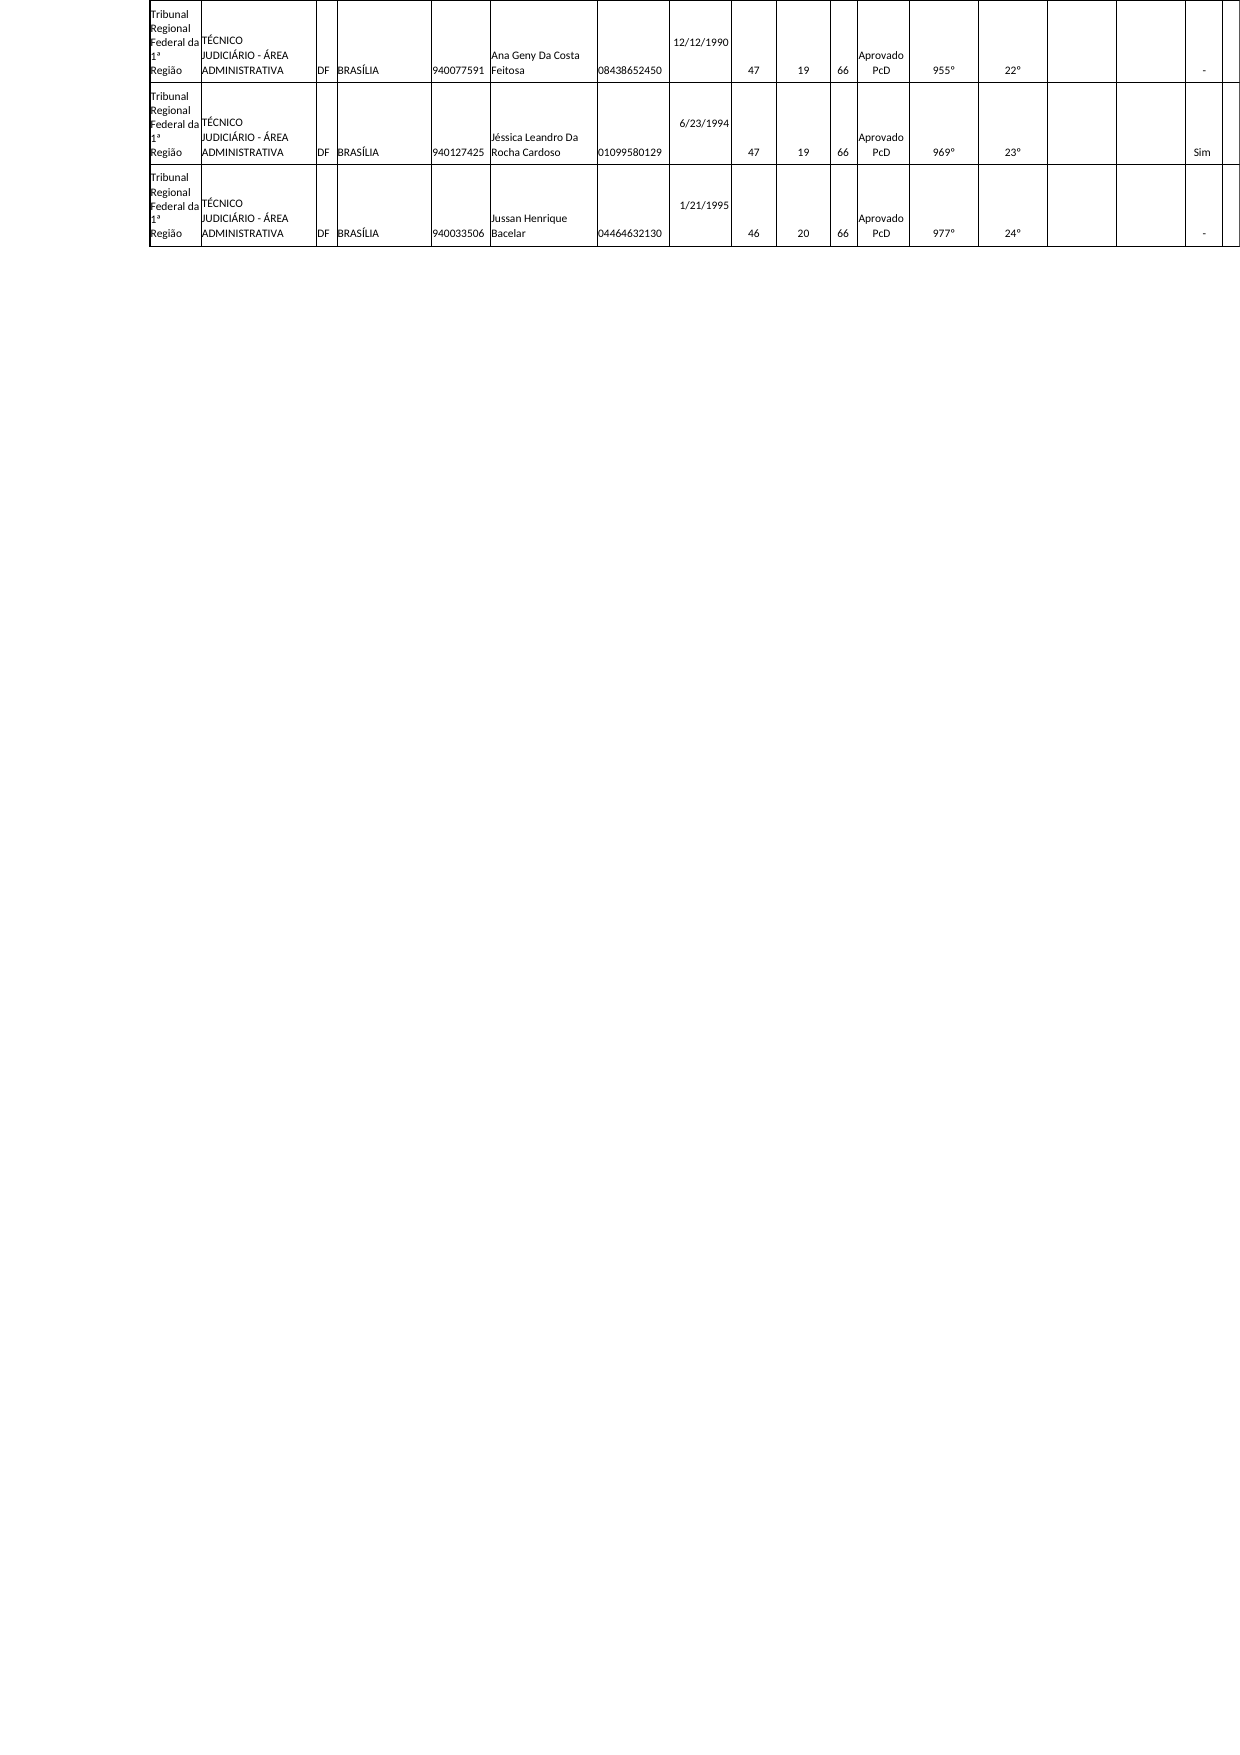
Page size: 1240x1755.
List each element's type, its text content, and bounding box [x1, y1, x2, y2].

table_cell TÉCNICO JUDICIÁRIO - ÁREA ADMINISTRATIVA [202, 83, 316, 164]
table_cell DF [317, 83, 337, 164]
table_cell Jussan Henrique Bacelar [491, 165, 597, 246]
table_cell 04464632130 [598, 165, 669, 246]
table_cell Aprovado PcD [858, 165, 909, 246]
table_cell 66 [831, 165, 857, 246]
table_cell S [1223, 83, 1239, 164]
table_cell [1117, 83, 1185, 164]
table_cell [1117, 1, 1185, 82]
table_cell [1048, 165, 1116, 246]
table_cell TÉCNICO JUDICIÁRIO - ÁREA ADMINISTRATIVA [202, 165, 316, 246]
table_cell - [1186, 1, 1222, 82]
table_cell [1048, 1, 1116, 82]
table_cell BRASÍLIA [338, 165, 431, 246]
table_cell 940033506 [432, 165, 490, 246]
table_cell 20 [777, 165, 830, 246]
table_cell 46 [732, 165, 776, 246]
table_cell 940077591 [432, 1, 490, 82]
table_cell Tribunal Regional Federal da 1ª Região [151, 83, 201, 164]
table_cell 66 [831, 83, 857, 164]
table_cell [1117, 165, 1185, 246]
table_cell Sim [1186, 83, 1222, 164]
table_cell Tribunal Regional Federal da 1ª Região [151, 1, 201, 82]
table_cell 1/21/1995 [670, 165, 731, 246]
table_cell 22º [979, 1, 1047, 82]
table_cell DF [317, 1, 337, 82]
table_cell 977º [910, 165, 978, 246]
table_cell 955º [910, 1, 978, 82]
table_cell DF [317, 165, 337, 246]
table_cell Tribunal Regional Federal da 1ª Região [151, 165, 201, 246]
table_cell S [1223, 1, 1239, 82]
table_cell Aprovado PcD [858, 1, 909, 82]
table_cell 969º [910, 83, 978, 164]
table_cell 23º [979, 83, 1047, 164]
table_cell 940127425 [432, 83, 490, 164]
table_cell 01099580129 [598, 83, 669, 164]
table_cell Ana Geny Da Costa Feitosa [491, 1, 597, 82]
table_cell 19 [777, 1, 830, 82]
table_cell 19 [777, 83, 830, 164]
table_cell 66 [831, 1, 857, 82]
table_cell Aprovado PcD [858, 83, 909, 164]
table_cell BRASÍLIA [338, 1, 431, 82]
table_cell - [1186, 165, 1222, 246]
table_cell 08438652450 [598, 1, 669, 82]
table_cell BRASÍLIA [338, 83, 431, 164]
table_cell 47 [732, 83, 776, 164]
table_cell 24º [979, 165, 1047, 246]
table_cell Jéssica Leandro Da Rocha Cardoso [491, 83, 597, 164]
table_cell [1048, 83, 1116, 164]
table_cell 6/23/1994 [670, 83, 731, 164]
table_cell TÉCNICO JUDICIÁRIO - ÁREA ADMINISTRATIVA [202, 1, 316, 82]
table_cell S [1223, 165, 1239, 246]
table_cell 47 [732, 1, 776, 82]
table_cell 12/12/1990 [670, 1, 731, 82]
